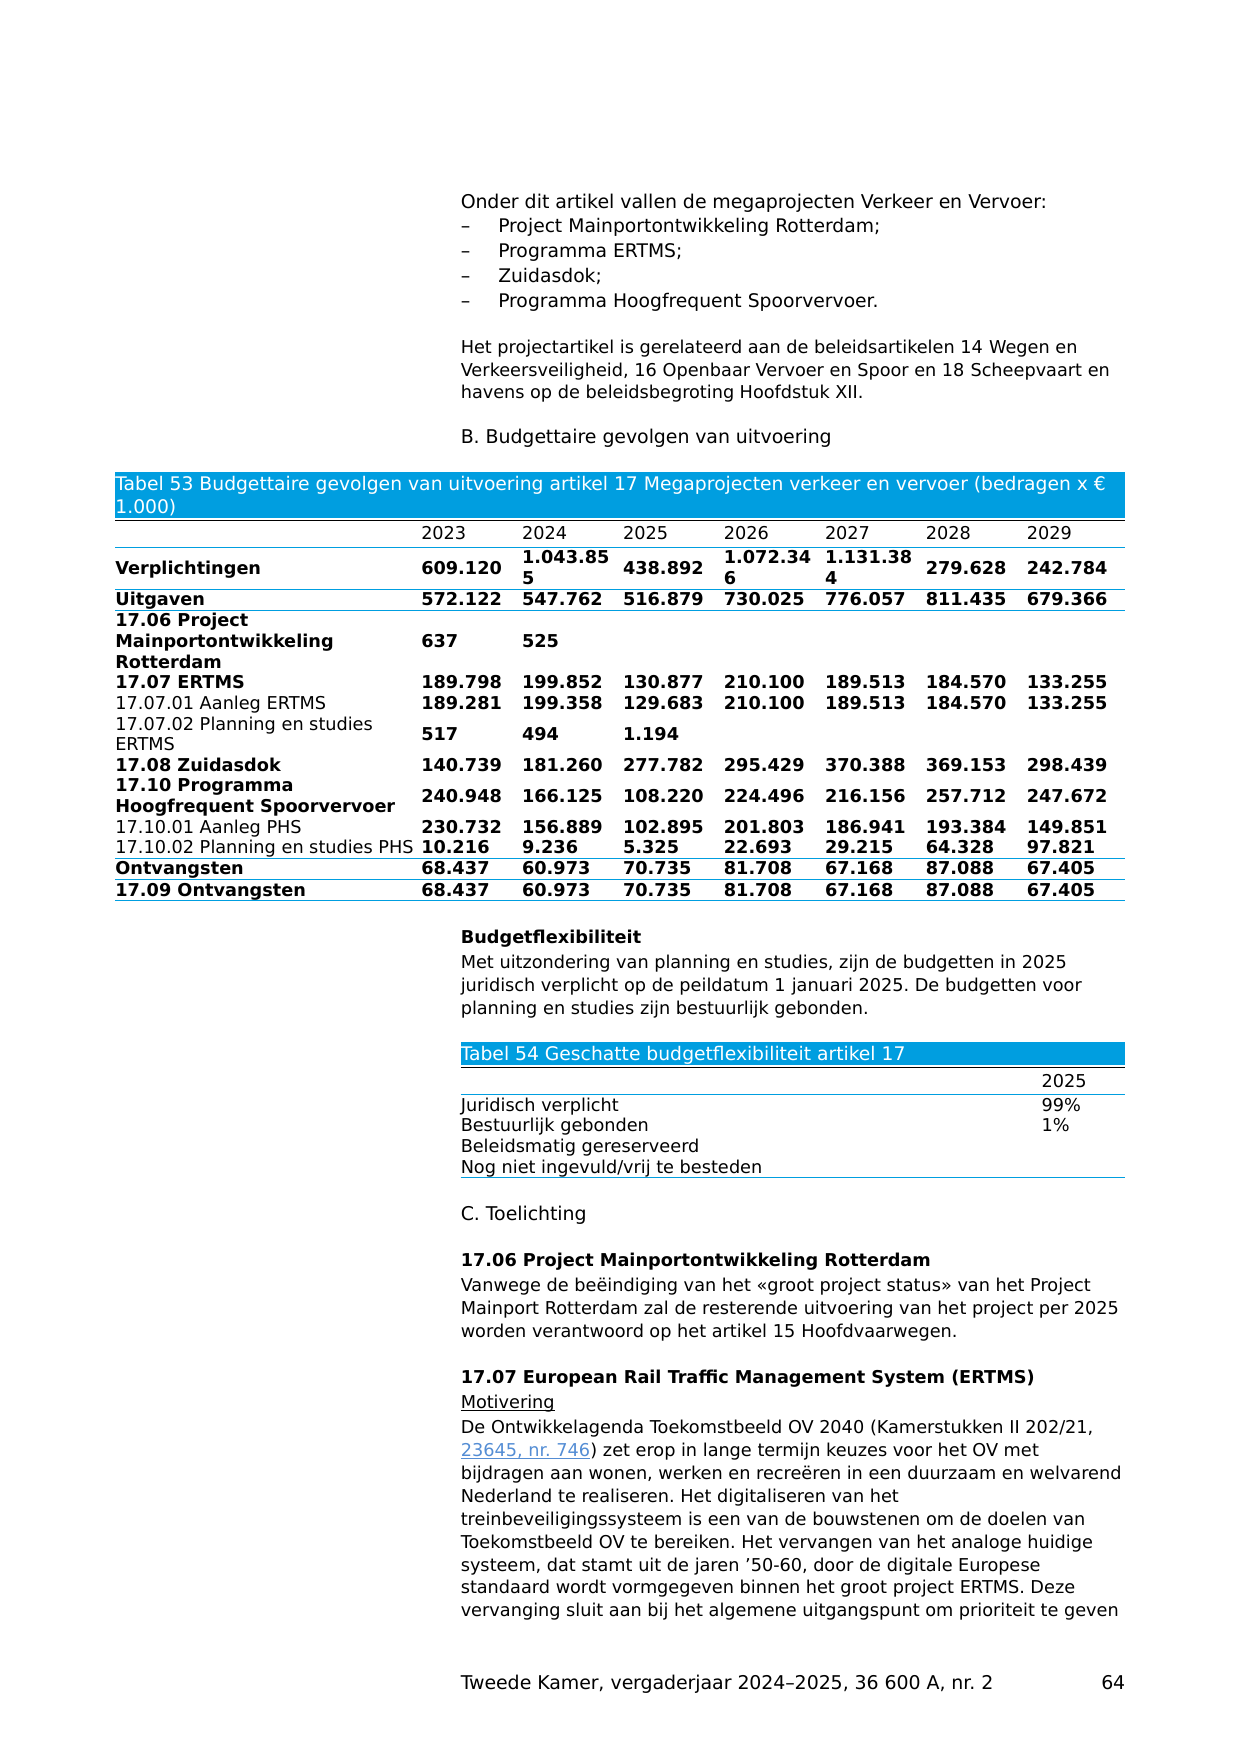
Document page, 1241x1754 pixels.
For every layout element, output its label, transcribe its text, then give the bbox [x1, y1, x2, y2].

table_cell 5.325 [620, 837, 721, 858]
table_cell 776.057 [822, 590, 923, 610]
table_cell 10.216 [418, 837, 519, 858]
table_cell [1024, 714, 1125, 755]
table_cell [1039, 1157, 1125, 1177]
table_cell 199.358 [519, 693, 620, 713]
table_cell 609.120 [418, 548, 519, 589]
table_cell 67.168 [822, 859, 923, 879]
table_cell 247.672 [1024, 775, 1125, 817]
table_cell 811.435 [923, 590, 1024, 610]
table_cell [923, 611, 1024, 672]
table_cell 257.712 [923, 775, 1024, 817]
table_cell 2026 [721, 521, 822, 547]
table_cell 156.889 [519, 817, 620, 837]
table_cell 730.025 [721, 590, 822, 610]
table_cell 189.513 [822, 693, 923, 713]
table_cell Beleidsmatig gereserveerd [461, 1136, 1038, 1157]
table_cell 81.708 [721, 880, 822, 900]
table_cell [1024, 611, 1125, 672]
table_cell 1.194 [620, 714, 721, 755]
table_cell 17.08 Zuidasdok [115, 755, 418, 775]
table_cell 1.043.855 [519, 548, 620, 589]
table_cell Bestuurlijk gebonden [461, 1115, 1038, 1136]
table_cell 224.496 [721, 775, 822, 817]
table_cell 2024 [519, 521, 620, 547]
table_cell 210.100 [721, 672, 822, 693]
table_cell 184.570 [923, 672, 1024, 693]
table_cell [822, 714, 923, 755]
table_cell 60.973 [519, 880, 620, 900]
table_cell 166.125 [519, 775, 620, 817]
table_cell 2027 [822, 521, 923, 547]
table_cell Verplichtingen [115, 548, 418, 589]
list Programma ERTMS; [461, 238, 1125, 263]
table_cell 2029 [1024, 521, 1125, 547]
table_cell 184.570 [923, 693, 1024, 713]
text De Ontwikkelagenda Toekomstbeeld OV 2040 (Kamerstukken II 202/21, 23645, nr. 746) zet erop in lange termijn keuzes voor het OV met bijdragen aan wonen, werken en recreëren in een duurzaam en welvarend Nederland te realiseren. Het digitaliseren van het treinbeveiligingssysteem is een van de bouwstenen om de doelen van Toekomstbeeld OV te bereiken. Het vervangen van het analoge huidige systeem, dat stamt uit de jaren ’50-60, door de digitale Europese standaard wordt vormgegeven binnen het groot project ERTMS. Deze vervanging sluit aan bij het algemene uitgangspunt om prioriteit te geven [461, 1415, 1125, 1621]
table_cell 201.803 [721, 817, 822, 837]
table_cell 1% [1039, 1115, 1125, 1136]
table_cell 547.762 [519, 590, 620, 610]
table_cell 17.07.01 Aanleg ERTMS [115, 693, 418, 713]
table_cell 572.122 [418, 590, 519, 610]
table_cell 29.215 [822, 837, 923, 858]
table_cell 81.708 [721, 859, 822, 879]
text Het projectartikel is gerelateerd aan de beleidsartikelen 14 Wegen en Verkeersveiligheid, 16 Openbaar Vervoer en Spoor en 18 Scheepvaart en havens op de beleidsbegroting Hoofdstuk XII. [461, 335, 1125, 403]
table_cell 87.088 [923, 880, 1024, 900]
list Zuidasdok; [461, 263, 1125, 288]
text 17.06 Project Mainportontwikkeling Rotterdam [461, 1248, 1125, 1271]
text 17.07 European Rail Traffic Management System (ERTMS) [461, 1365, 1125, 1388]
table_cell 22.693 [721, 837, 822, 858]
table_cell 189.798 [418, 672, 519, 693]
table_cell 68.437 [418, 859, 519, 879]
table_cell [1039, 1136, 1125, 1157]
table_cell 1.131.384 [822, 548, 923, 589]
table_cell 17.10 Programma Hoogfrequent Spoorvervoer [115, 775, 418, 817]
table_cell 99% [1039, 1095, 1125, 1115]
table_cell 438.892 [620, 548, 721, 589]
table_cell 9.236 [519, 837, 620, 858]
table_cell 108.220 [620, 775, 721, 817]
table_cell 149.851 [1024, 817, 1125, 837]
table_cell 216.156 [822, 775, 923, 817]
table_cell 637 [418, 611, 519, 672]
table_cell Juridisch verplicht [461, 1095, 1038, 1115]
title C. Toelichting [461, 1203, 1125, 1225]
text Onder dit artikel vallen de megaprojecten Verkeer en Vervoer: [461, 191, 1125, 213]
text Met uitzondering van planning en studies, zijn de budgetten in 2025 juridisch verplicht op de peildatum 1 januari 2025. De budgetten voor planning en studies zijn bestuurlijk gebonden. [461, 951, 1125, 1019]
table_cell 210.100 [721, 693, 822, 713]
table_cell 369.153 [923, 755, 1024, 775]
table_cell 60.973 [519, 859, 620, 879]
table_cell [721, 611, 822, 672]
table_cell 2023 [418, 521, 519, 547]
table_cell 17.07.02 Planning en studies ERTMS [115, 714, 418, 755]
table_cell 189.513 [822, 672, 923, 693]
table_cell [620, 611, 721, 672]
table_cell [115, 521, 418, 547]
table_cell 133.255 [1024, 693, 1125, 713]
table_cell 277.782 [620, 755, 721, 775]
table_cell 181.260 [519, 755, 620, 775]
text Vanwege de beëindiging van het «groot project status» van het Project Mainport Rotterdam zal de resterende uitvoering van het project per 2025 worden verantwoord op het artikel 15 Hoofdvaarwegen. [461, 1273, 1125, 1342]
table_cell 199.852 [519, 672, 620, 693]
table_cell 67.405 [1024, 880, 1125, 900]
table_cell 133.255 [1024, 672, 1125, 693]
table_cell 240.948 [418, 775, 519, 817]
table_cell 102.895 [620, 817, 721, 837]
table_cell 516.879 [620, 590, 721, 610]
table_cell 17.07 ERTMS [115, 672, 418, 693]
table_cell 140.739 [418, 755, 519, 775]
table_cell 186.941 [822, 817, 923, 837]
table_cell 2028 [923, 521, 1024, 547]
table_cell 370.388 [822, 755, 923, 775]
table_cell 17.09 Ontvangsten [115, 880, 418, 900]
table_cell 87.088 [923, 859, 1024, 879]
table_cell [923, 714, 1024, 755]
table_cell 67.405 [1024, 859, 1125, 879]
table_cell 67.168 [822, 880, 923, 900]
table_cell 97.821 [1024, 837, 1125, 858]
table_cell 189.281 [418, 693, 519, 713]
table_cell 17.06 Project Mainportontwikkeling Rotterdam [115, 611, 418, 672]
table_cell 279.628 [923, 548, 1024, 589]
table_cell Nog niet ingevuld/vrij te besteden [461, 1157, 1038, 1177]
table_cell [461, 1068, 1038, 1094]
table_cell 517 [418, 714, 519, 755]
table_cell 242.784 [1024, 548, 1125, 589]
table_cell 193.384 [923, 817, 1024, 837]
table_cell 2025 [1039, 1068, 1125, 1094]
table_cell 17.10.01 Aanleg PHS [115, 817, 418, 837]
table_cell 130.877 [620, 672, 721, 693]
text Budgetflexibiliteit [461, 926, 1125, 948]
table_cell 64.328 [923, 837, 1024, 858]
table_cell 494 [519, 714, 620, 755]
table_cell 70.735 [620, 880, 721, 900]
table_cell 17.10.02 Planning en studies PHS [115, 837, 418, 858]
table_cell 525 [519, 611, 620, 672]
table_cell [822, 611, 923, 672]
table_cell 230.732 [418, 817, 519, 837]
table_cell 295.429 [721, 755, 822, 775]
table_cell Ontvangsten [115, 859, 418, 879]
table_cell 129.683 [620, 693, 721, 713]
title B. Budgettaire gevolgen van uitvoering [461, 426, 1125, 448]
table_cell 68.437 [418, 880, 519, 900]
table_cell 70.735 [620, 859, 721, 879]
list Programma Hoogfrequent Spoorvervoer. [461, 288, 1125, 313]
table_cell 1.072.346 [721, 548, 822, 589]
table_cell [721, 714, 822, 755]
table_cell Uitgaven [115, 590, 418, 610]
text Motivering [461, 1390, 1125, 1413]
table_cell 298.439 [1024, 755, 1125, 775]
table_cell 679.366 [1024, 590, 1125, 610]
table_cell 2025 [620, 521, 721, 547]
list Project Mainportontwikkeling Rotterdam; [461, 213, 1125, 238]
